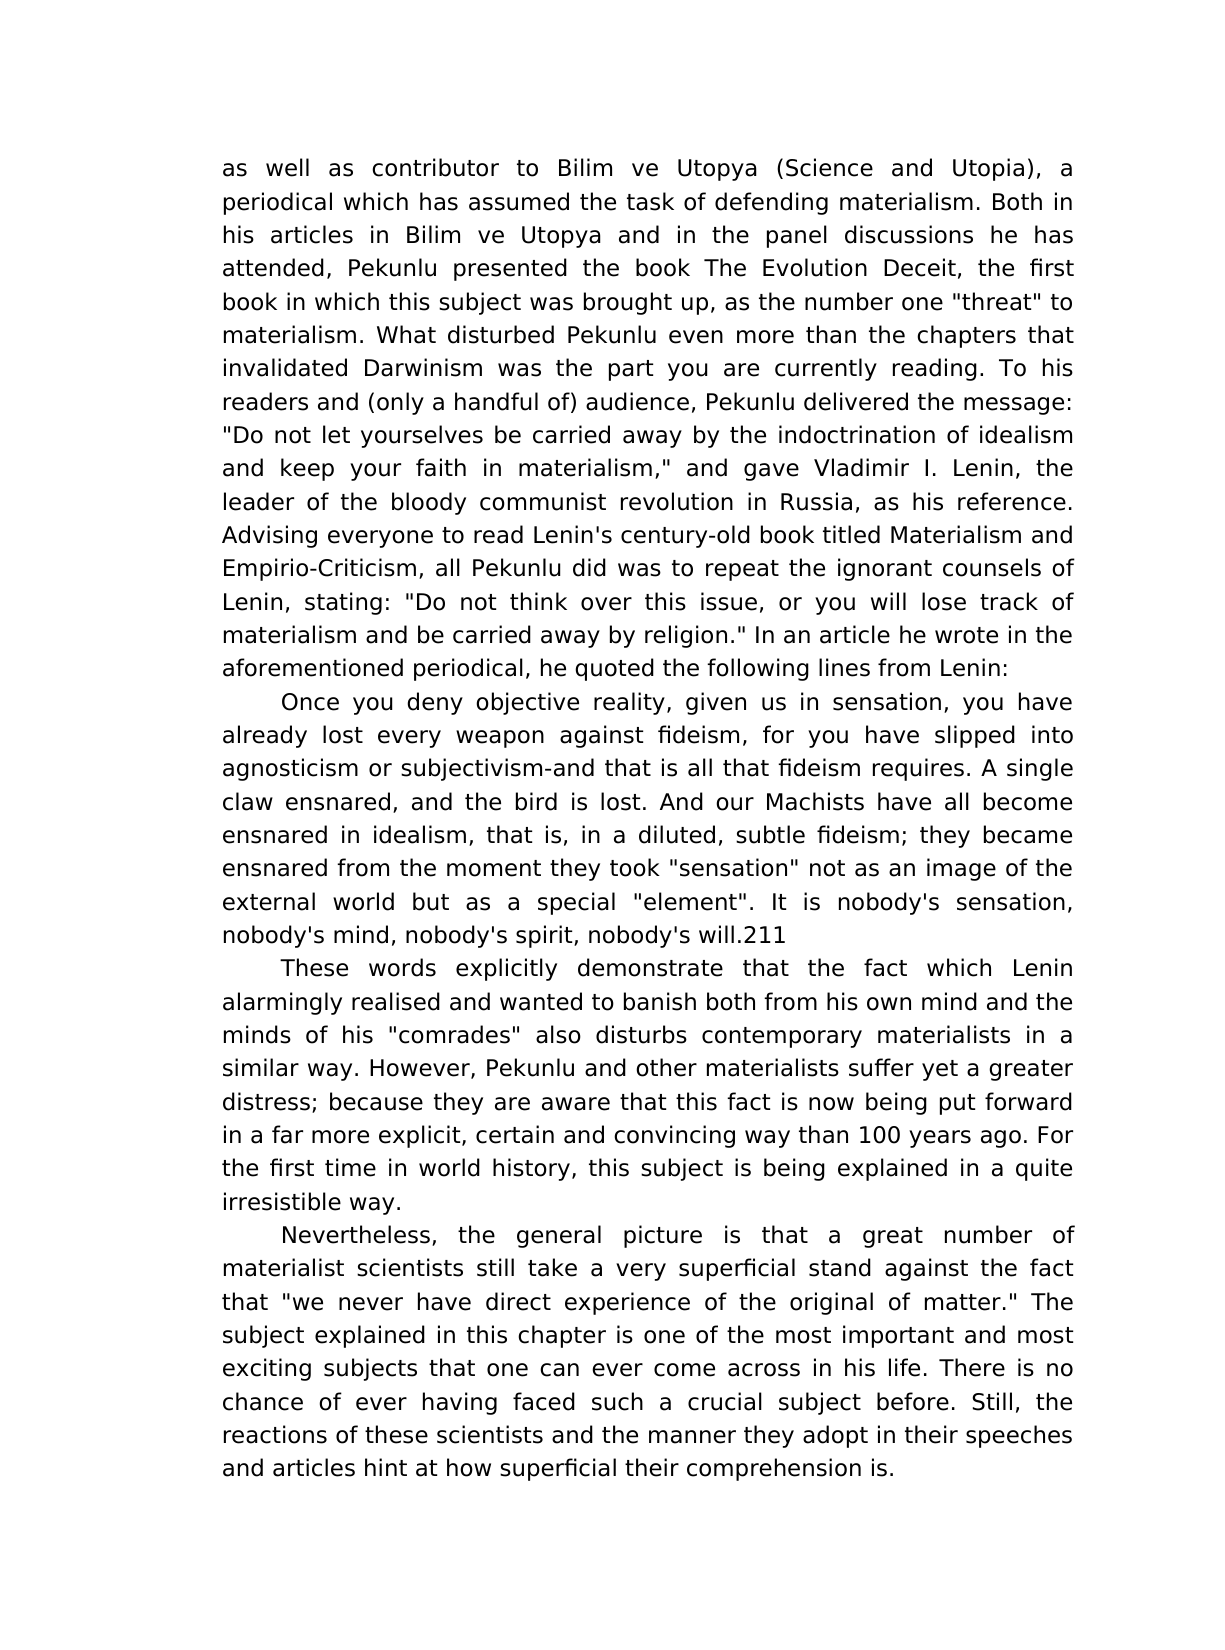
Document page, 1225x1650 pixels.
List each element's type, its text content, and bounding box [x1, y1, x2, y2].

text These words explicitly demonstrate that the fact which Lenin alarmingly realised and wanted to banish both from his own mind and the minds of his "comrades" also disturbs contemporary materialists in a similar way. However, Pekunlu and other materialists suffer yet a greater distress; because they are aware that this fact is now being put forward in a far more explicit, certain and convincing way than 100 years ago. For the first time in world history, this subject is being explained in a quite irresistible way. [222, 950, 1075, 1217]
text Nevertheless, the general picture is that a great number of materialist scientists still take a very superficial stand against the fact that "we never have direct experience of the original of matter." The subject explained in this chapter is one of the most important and most exciting subjects that one can ever come across in his life. There is no chance of ever having faced such a crucial subject before. Still, the reactions of these scientists and the manner they adopt in their speeches and articles hint at how superficial their comprehension is. [222, 1217, 1075, 1483]
text as well as contributor to Bilim ve Utopya (Science and Utopia), a periodical which has assumed the task of defending materialism. Both in his articles in Bilim ve Utopya and in the panel discussions he has attended, Pekunlu presented the book The Evolution Deceit, the first book in which this subject was brought up, as the number one "threat" to materialism. What disturbed Pekunlu even more than the chapters that invalidated Darwinism was the part you are currently reading. To his readers and (only a handful of) audience, Pekunlu delivered the message: "Do not let yourselves be carried away by the indoctrination of idealism and keep your faith in materialism," and gave Vladimir I. Lenin, the leader of the bloody communist revolution in Russia, as his reference. Advising everyone to read Lenin's century-old book titled Materialism and Empirio-Criticism, all Pekunlu did was to repeat the ignorant counsels of Lenin, stating: "Do not think over this issue, or you will lose track of materialism and be carried away by religion." In an article he wrote in the aforementioned periodical, he quoted the following lines from Lenin: [222, 150, 1075, 683]
text Once you deny objective reality, given us in sensation, you have already lost every weapon against fideism, for you have slipped into agnosticism or subjectivism-and that is all that fideism requires. A single claw ensnared, and the bird is lost. And our Machists have all become ensnared in idealism, that is, in a diluted, subtle fideism; they became ensnared from the moment they took "sensation" not as an image of the external world but as a special "element". It is nobody's sensation, nobody's mind, nobody's spirit, nobody's will.211 [222, 683, 1075, 950]
